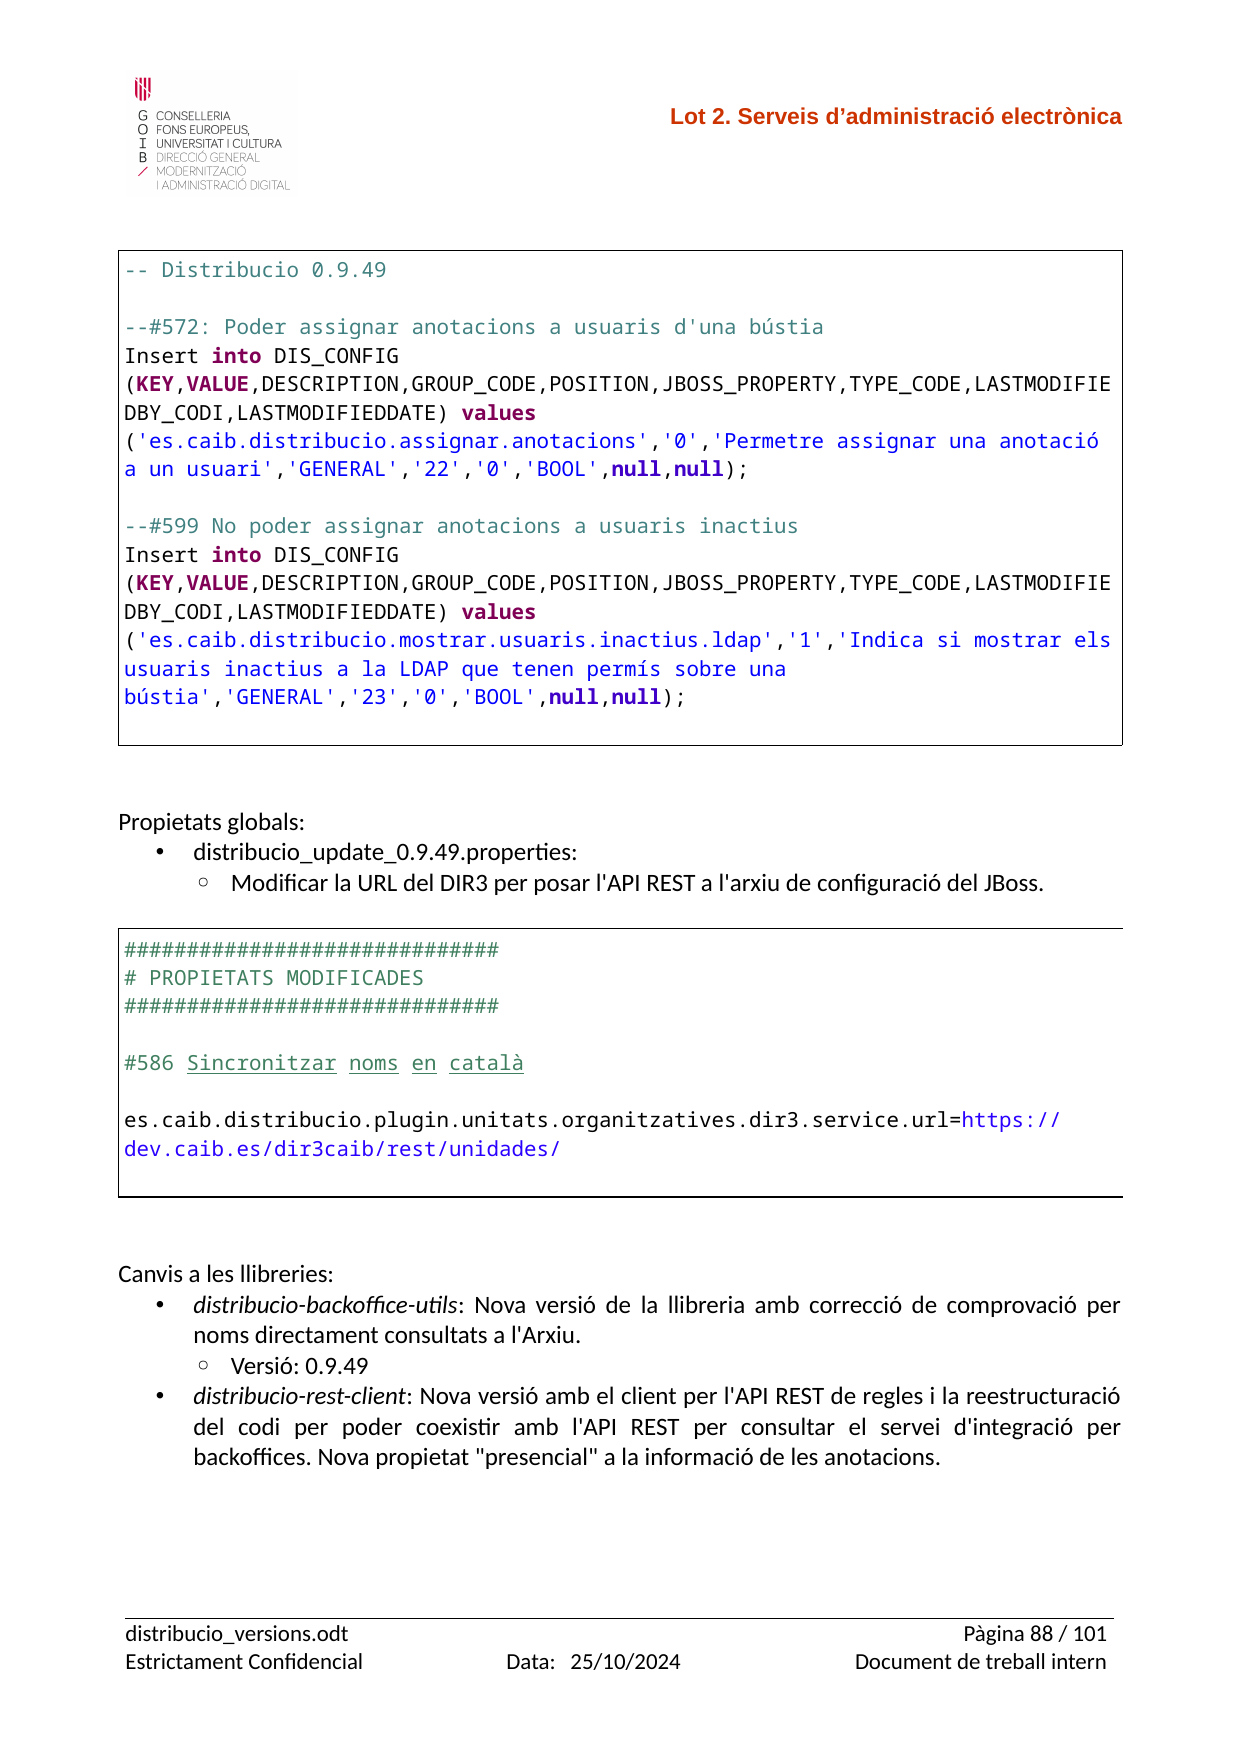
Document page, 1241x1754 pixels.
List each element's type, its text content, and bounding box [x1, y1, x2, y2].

list Versió: 0.9.49 [193, 1350, 1122, 1381]
table_header ############################## # PROPIETATS MODIFICADES ############################## #586 Sincronitzar noms en català es.caib.distribucio.plugin.unitats.organitzatives.dir3.service.url=https://dev.caib.es/dir3caib/rest/unidades/ [119, 929, 1123, 1196]
text Propietats globals: [118, 806, 1122, 836]
table_header -- Distribucio 0.9.49 --#572: Poder assignar anotacions a usuaris d'una bústia Insert into DIS_CONFIG (KEY,VALUE,DESCRIPTION,GROUP_CODE,POSITION,JBOSS_PROPERTY,TYPE_CODE,LASTMODIFIEDBY_CODI,LASTMODIFIEDDATE) values ('es.caib.distribucio.assignar.anotacions','0','Permetre assignar una anotació a un usuari','GENERAL','22','0','BOOL',null,null); --#599 No poder assignar anotacions a usuaris inactius Insert into DIS_CONFIG (KEY,VALUE,DESCRIPTION,GROUP_CODE,POSITION,JBOSS_PROPERTY,TYPE_CODE,LASTMODIFIEDBY_CODI,LASTMODIFIEDDATE) values ('es.caib.distribucio.mostrar.usuaris.inactius.ldap','1','Indica si mostrar els usuaris inactius a la LDAP que tenen permís sobre una bústia','GENERAL','23','0','BOOL',null,null); [119, 251, 1122, 745]
text Canvis a les llibreries: [118, 1258, 1122, 1289]
list distribucio-backoffice-utils: Nova versió de la llibreria amb correcció de comprovació per noms directament consultats a l'Arxiu. [156, 1289, 1122, 1350]
list distribucio_update_0.9.49.properties: [156, 836, 1122, 867]
list Modificar la URL del DIR3 per posar l'API REST a l'arxiu de configuració del JBoss. [193, 867, 1122, 897]
list distribucio-rest-client: Nova versió amb el client per l'API REST de regles i la reestructuració del codi per poder coexistir amb l'API REST per consultar el servei d'integració per backoffices. Nova propietat "presencial" a la informació de les anotacions. [156, 1381, 1122, 1472]
picture [126, 70, 299, 197]
